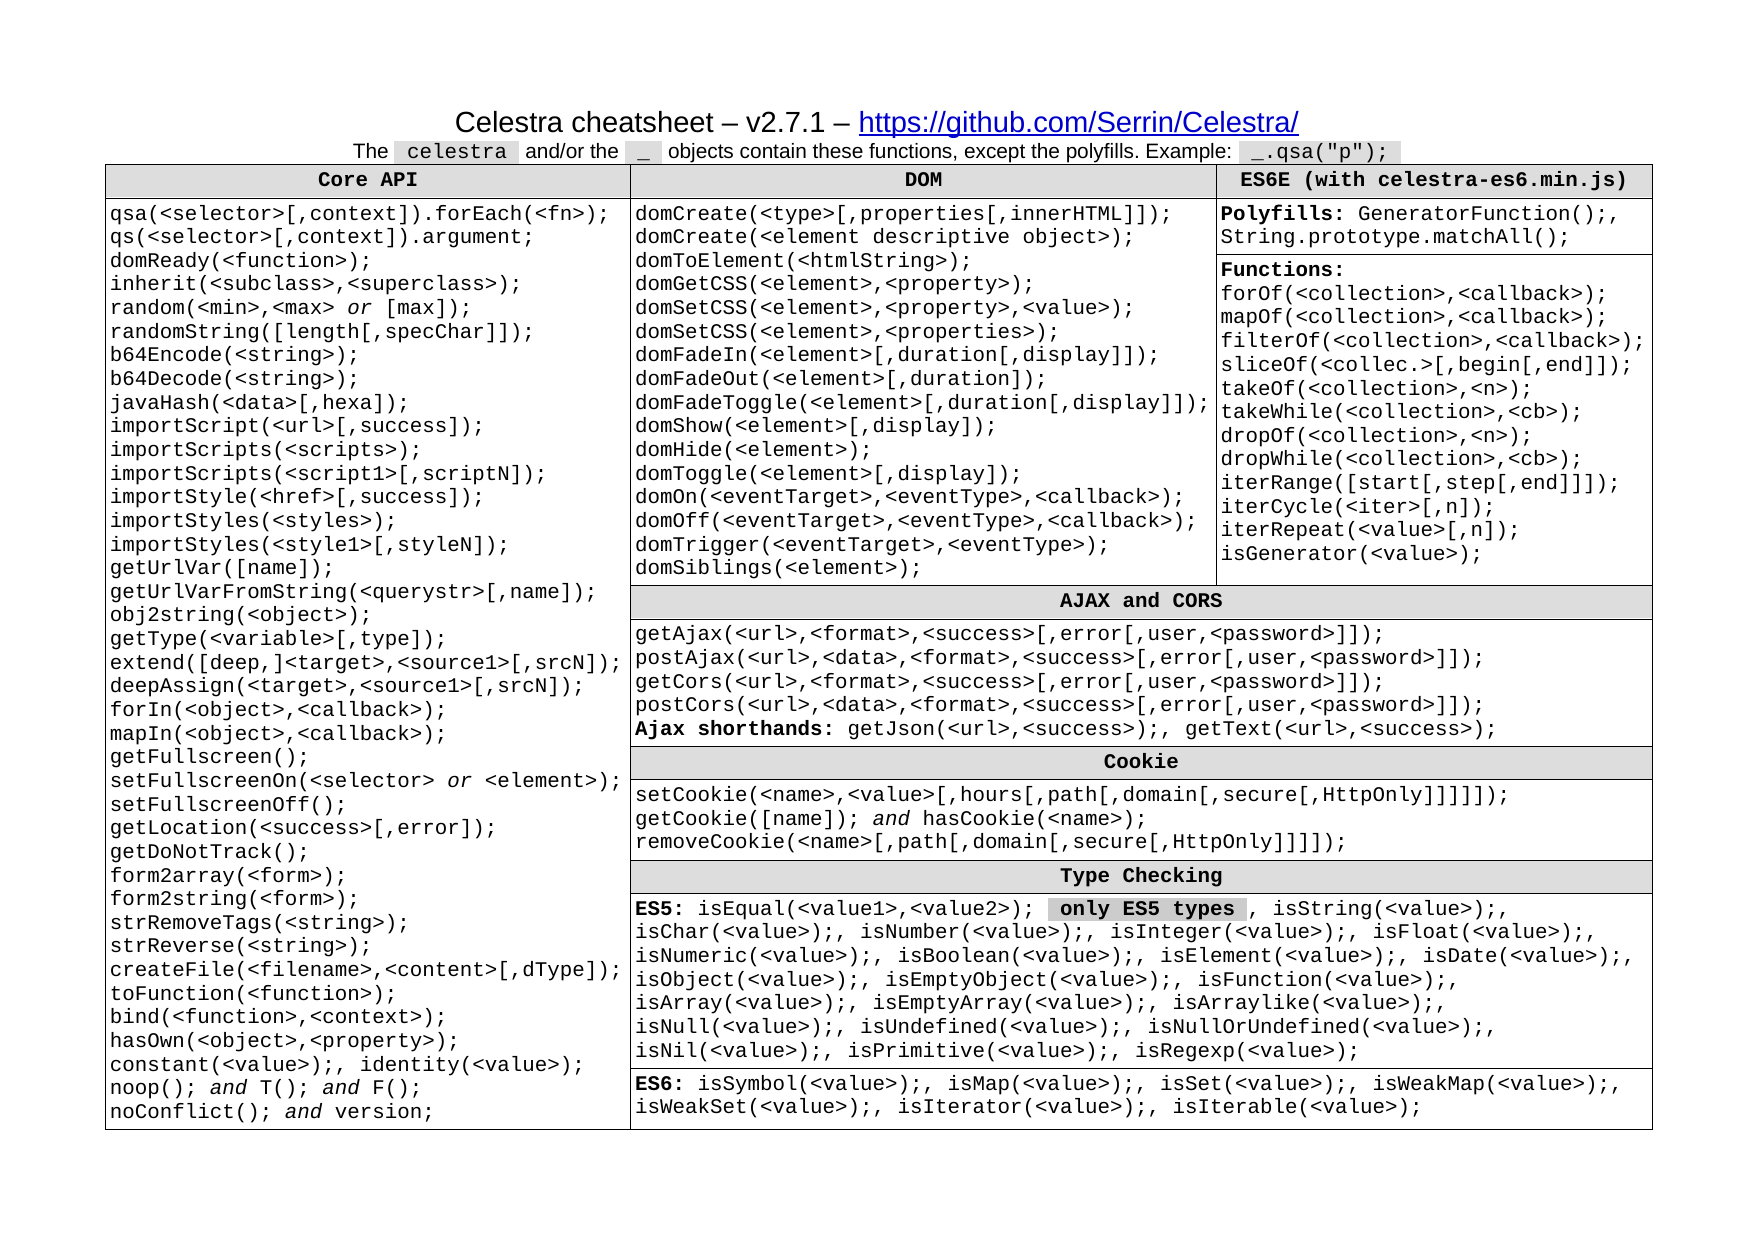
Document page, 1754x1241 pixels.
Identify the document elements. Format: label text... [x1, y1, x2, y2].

table_header Core API [106, 165, 630, 197]
table_header ES6E (with celestra-es6.min.js) [1217, 165, 1652, 197]
text Celestra cheatsheet – v2.7.1 – https://github.com/Serrin/Celestra/ [105, 105, 1648, 138]
table_cell Polyfills: GeneratorFunction();, String.prototype.matchAll(); [1217, 199, 1652, 254]
table_cell setCookie(<name>,<value>[,hours[,path[,domain[,secure[,HttpOnly]]]]]); getCookie([name]); and hasCookie(<name>); removeCookie(<name>[,path[,domain[,secure[,HttpOnly]]]]); [631, 780, 1652, 860]
table_cell ES5: isEqual(<value1>,<value2>); only ES5 types , isString(<value>);, isChar(<value>);, isNumber(<value>);, isInteger(<value>);, isFloat(<value>);, isNumeric(<value>);, isBoolean(<value>);, isElement(<value>);, isDate(<value>);, isObject(<value>);, isEmptyObject(<value>);, isFunction(<value>);, isArray(<value>);, isEmptyArray(<value>);, isArraylike(<value>);, isNull(<value>);, isUndefined(<value>);, isNullOrUndefined(<value>);, isNil(<value>);, isPrimitive(<value>);, isRegexp(<value>); [631, 894, 1652, 1068]
table_cell Type Checking [631, 861, 1652, 893]
table_cell getAjax(<url>,<format>,<success>[,error[,user,<password>]]); postAjax(<url>,<data>,<format>,<success>[,error[,user,<password>]]); getCors(<url>,<format>,<success>[,error[,user,<password>]]); postCors(<url>,<data>,<format>,<success>[,error[,user,<password>]]); Ajax shorthands: getJson(<url>,<success>);, getText(<url>,<success>); [631, 620, 1652, 746]
table_cell ES6: isSymbol(<value>);, isMap(<value>);, isSet(<value>);, isWeakMap(<value>);, isWeakSet(<value>);, isIterator(<value>);, isIterable(<value>); [631, 1069, 1652, 1129]
table_header DOM [631, 165, 1216, 197]
table_cell domCreate(<type>[,properties[,innerHTML]]); domCreate(<element descriptive object>); domToElement(<htmlString>); domGetCSS(<element>,<property>); domSetCSS(<element>,<property>,<value>); domSetCSS(<element>,<properties>); domFadeIn(<element>[,duration[,display]]); domFadeOut(<element>[,duration]); domFadeToggle(<element>[,duration[,display]]); domShow(<element>[,display]); domHide(<element>); domToggle(<element>[,display]); domOn(<eventTarget>,<eventType>,<callback>); domOff(<eventTarget>,<eventType>,<callback>); domTrigger(<eventTarget>,<eventType>); domSiblings(<element>); [631, 199, 1216, 585]
table_cell AJAX and CORS [631, 586, 1652, 618]
table_cell qsa(<selector>[,context]).forEach(<fn>); qs(<selector>[,context]).argument; domReady(<function>); inherit(<subclass>,<superclass>); random(<min>,<max> or [max]); randomString([length[,specChar]]); b64Encode(<string>); b64Decode(<string>); javaHash(<data>[,hexa]); importScript(<url>[,success]); importScripts(<scripts>); importScripts(<script1>[,scriptN]); importStyle(<href>[,success]); importStyles(<styles>); importStyles(<style1>[,styleN]); getUrlVar([name]); getUrlVarFromString(<querystr>[,name]); obj2string(<object>); getType(<variable>[,type]); extend([deep,]<target>,<source1>[,srcN]); deepAssign(<target>,<source1>[,srcN]); forIn(<object>,<callback>); mapIn(<object>,<callback>); getFullscreen(); setFullscreenOn(<selector> or <element>); setFullscreenOff(); getLocation(<success>[,error]); getDoNotTrack(); form2array(<form>); form2string(<form>); strRemoveTags(<string>); strReverse(<string>); createFile(<filename>,<content>[,dType]); toFunction(<function>); bind(<function>,<context>); hasOwn(<object>,<property>); constant(<value>);, identity(<value>); noop(); and T(); and F(); noConflict(); and version; [106, 199, 630, 1129]
text The celestra and/or the _ objects contain these functions, except the polyfills. Example: _.qsa("p"); [105, 138, 1648, 164]
table_cell Cookie [631, 747, 1652, 779]
table_cell Functions: forOf(<collection>,<callback>); mapOf(<collection>,<callback>); filterOf(<collection>,<callback>); sliceOf(<collec.>[,begin[,end]]); takeOf(<collection>,<n>); takeWhile(<collection>,<cb>); dropOf(<collection>,<n>); dropWhile(<collection>,<cb>); iterRange([start[,step[,end]]]); iterCycle(<iter>[,n]); iterRepeat(<value>[,n]); isGenerator(<value>); [1217, 255, 1652, 585]
